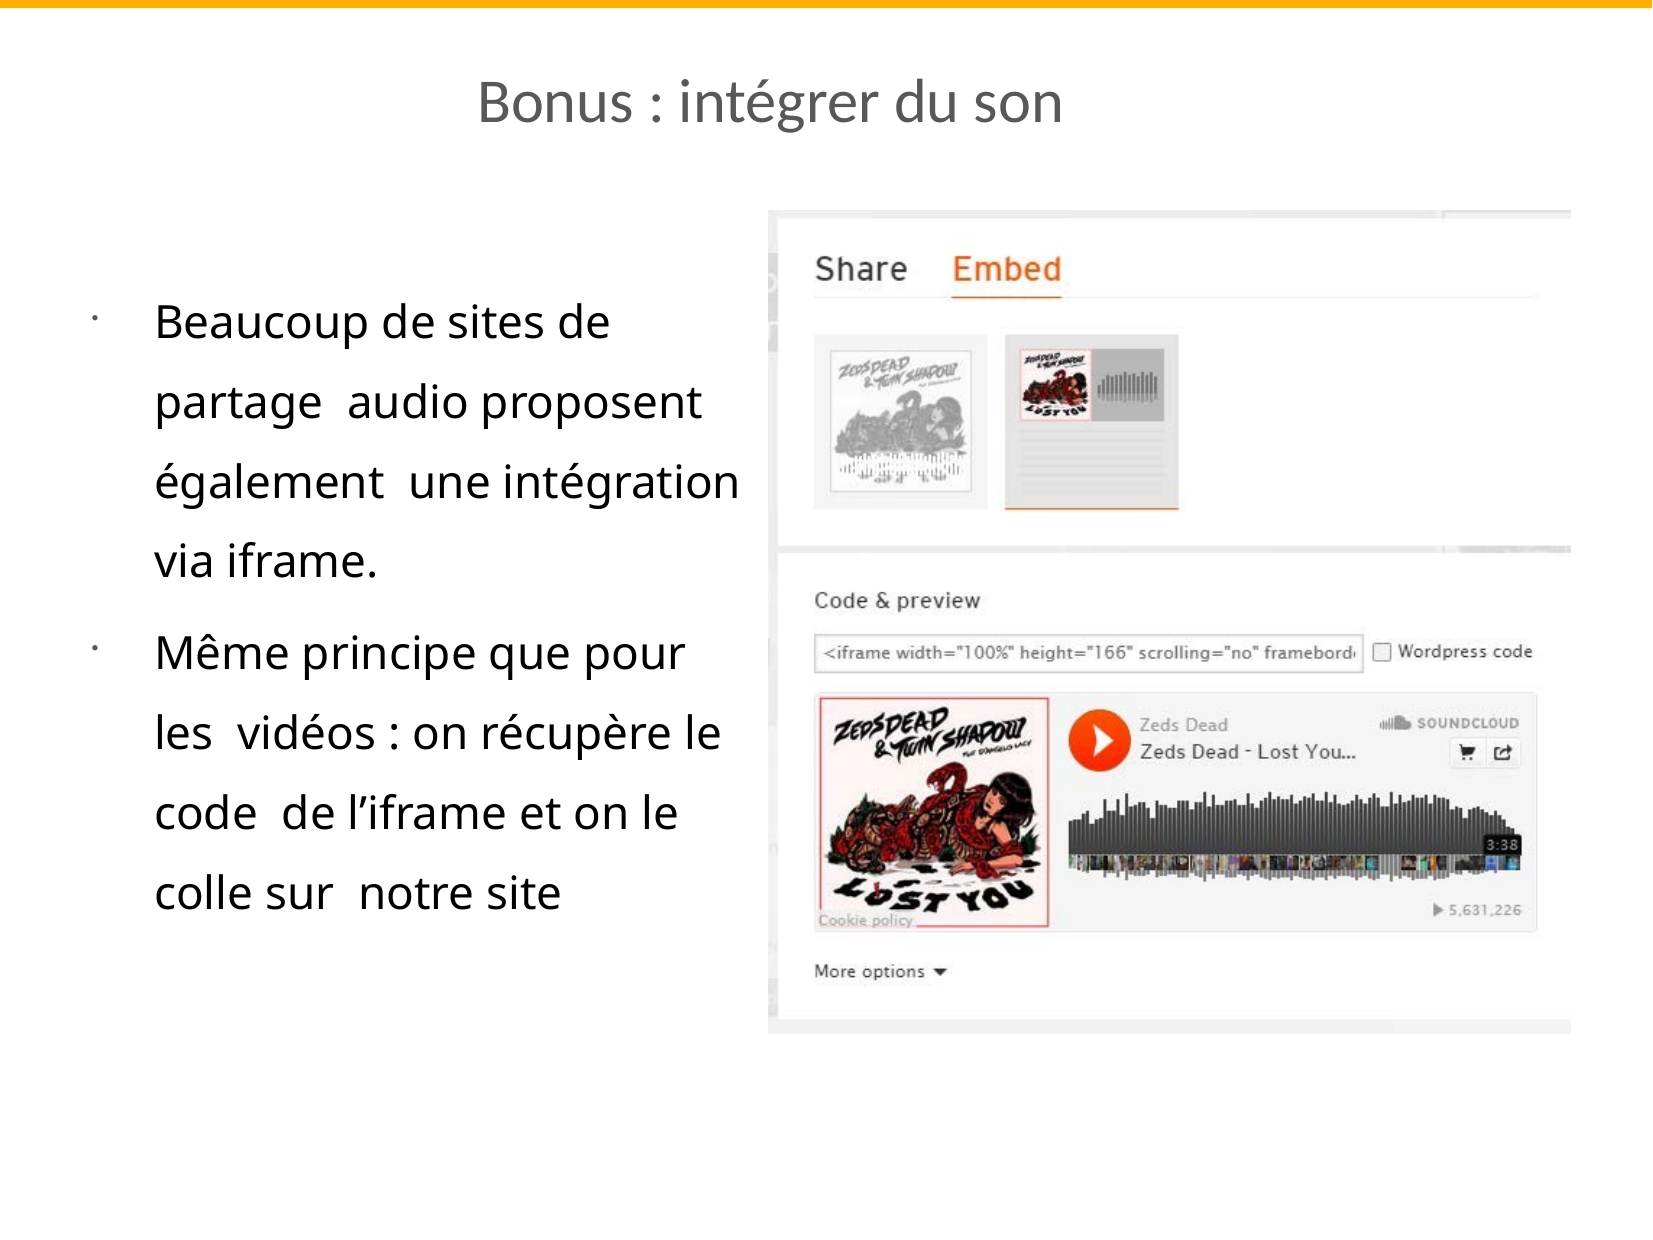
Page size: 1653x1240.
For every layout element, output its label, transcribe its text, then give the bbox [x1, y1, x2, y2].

picture [768, 210, 1571, 1034]
title Bonus : intégrer du son [474, 58, 1185, 268]
text_box Beaucoup de sites de partage audio proposent également une intégration via iframe. Même principe que pour les vidéos : on récupère le code de l’iframe et on le colle sur notre site [89, 265, 766, 920]
